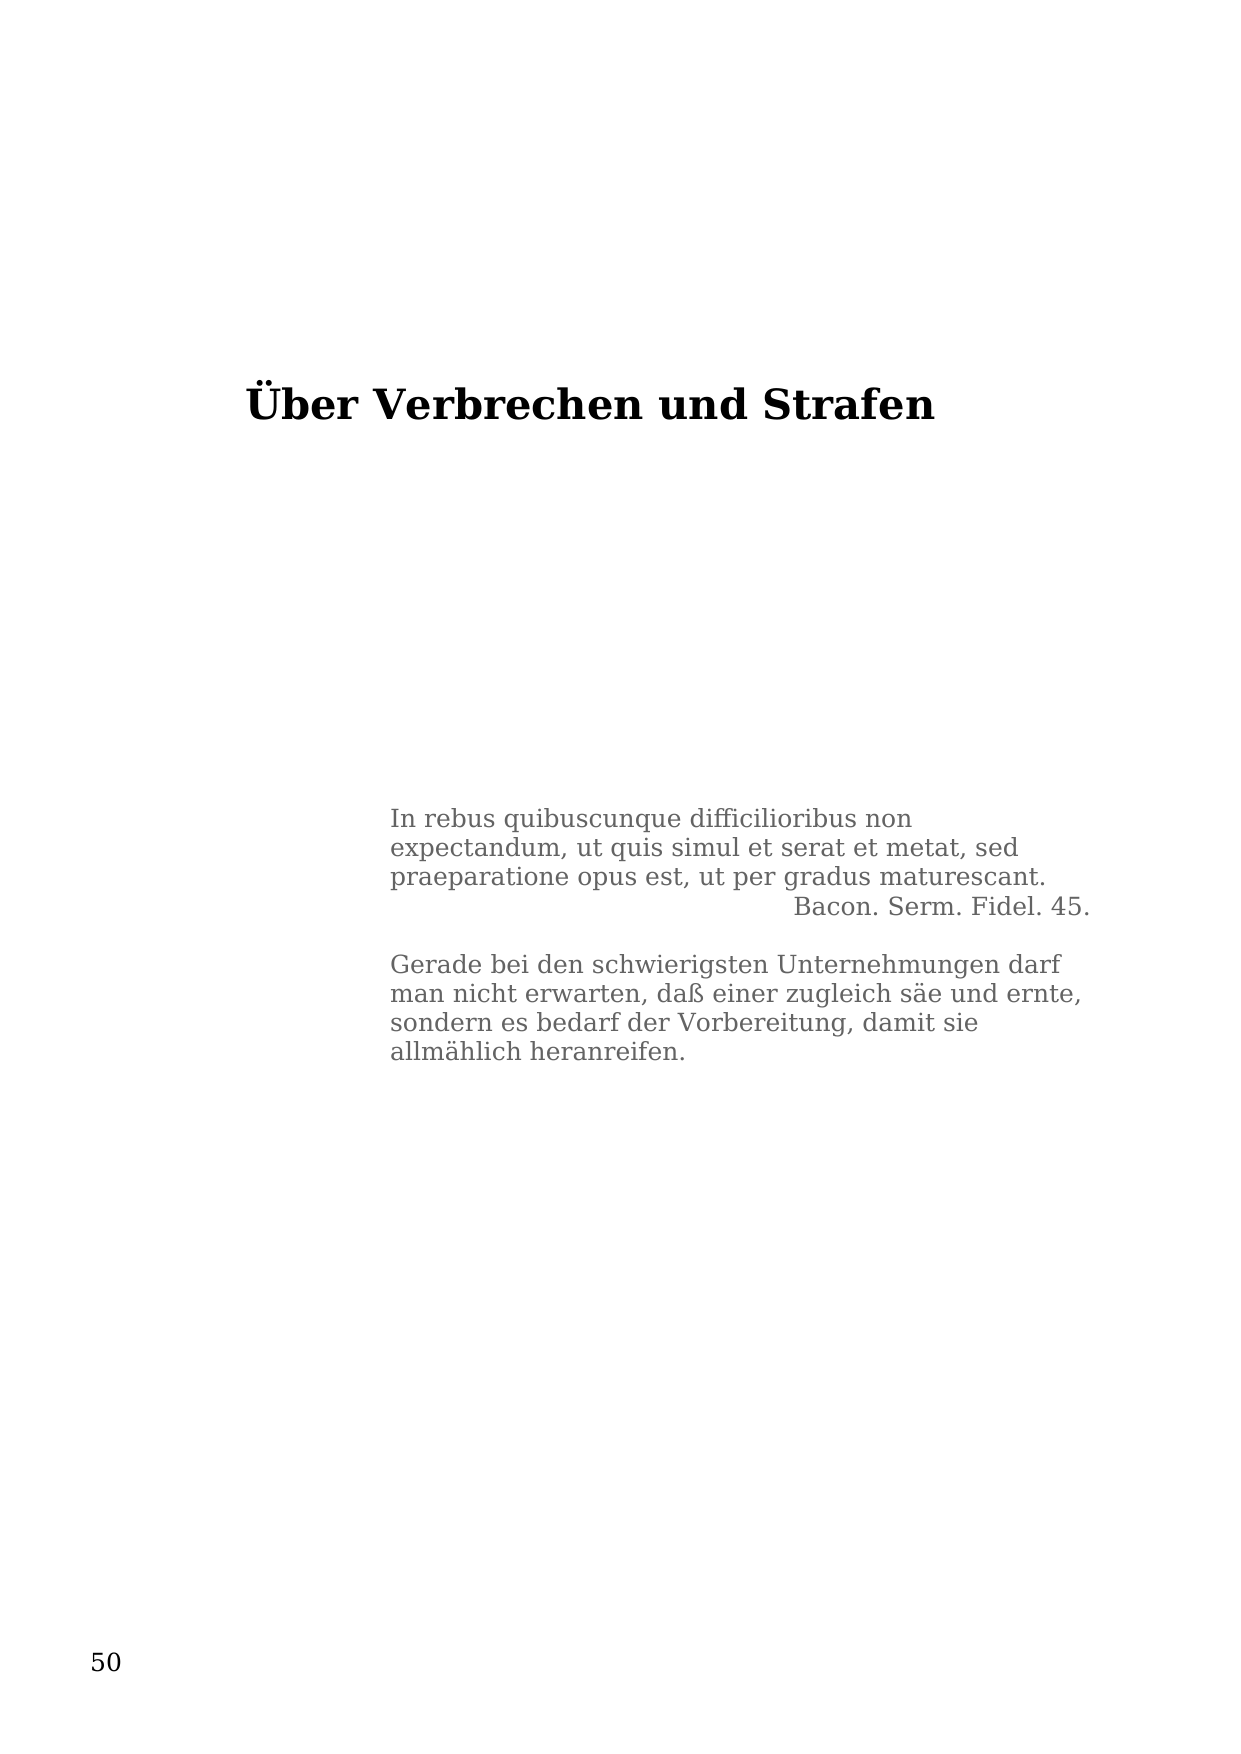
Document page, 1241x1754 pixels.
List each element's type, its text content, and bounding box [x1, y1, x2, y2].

text Bacon. Serm. Fidel. 45. [390, 892, 1091, 921]
text Über Verbrechen und Strafen [90, 371, 1091, 429]
text In rebus quibuscunque difficilioribus non expectandum, ut quis simul et serat et metat, sed praeparatione opus est, ut per gradus maturescant. [390, 804, 1091, 892]
text Gerade bei den schwierigsten Unternehmungen darf man nicht erwarten, daß einer zugleich säe und ernte, sondern es bedarf der Vorbereitung, damit sie allmählich heranreifen. [390, 950, 1091, 1067]
